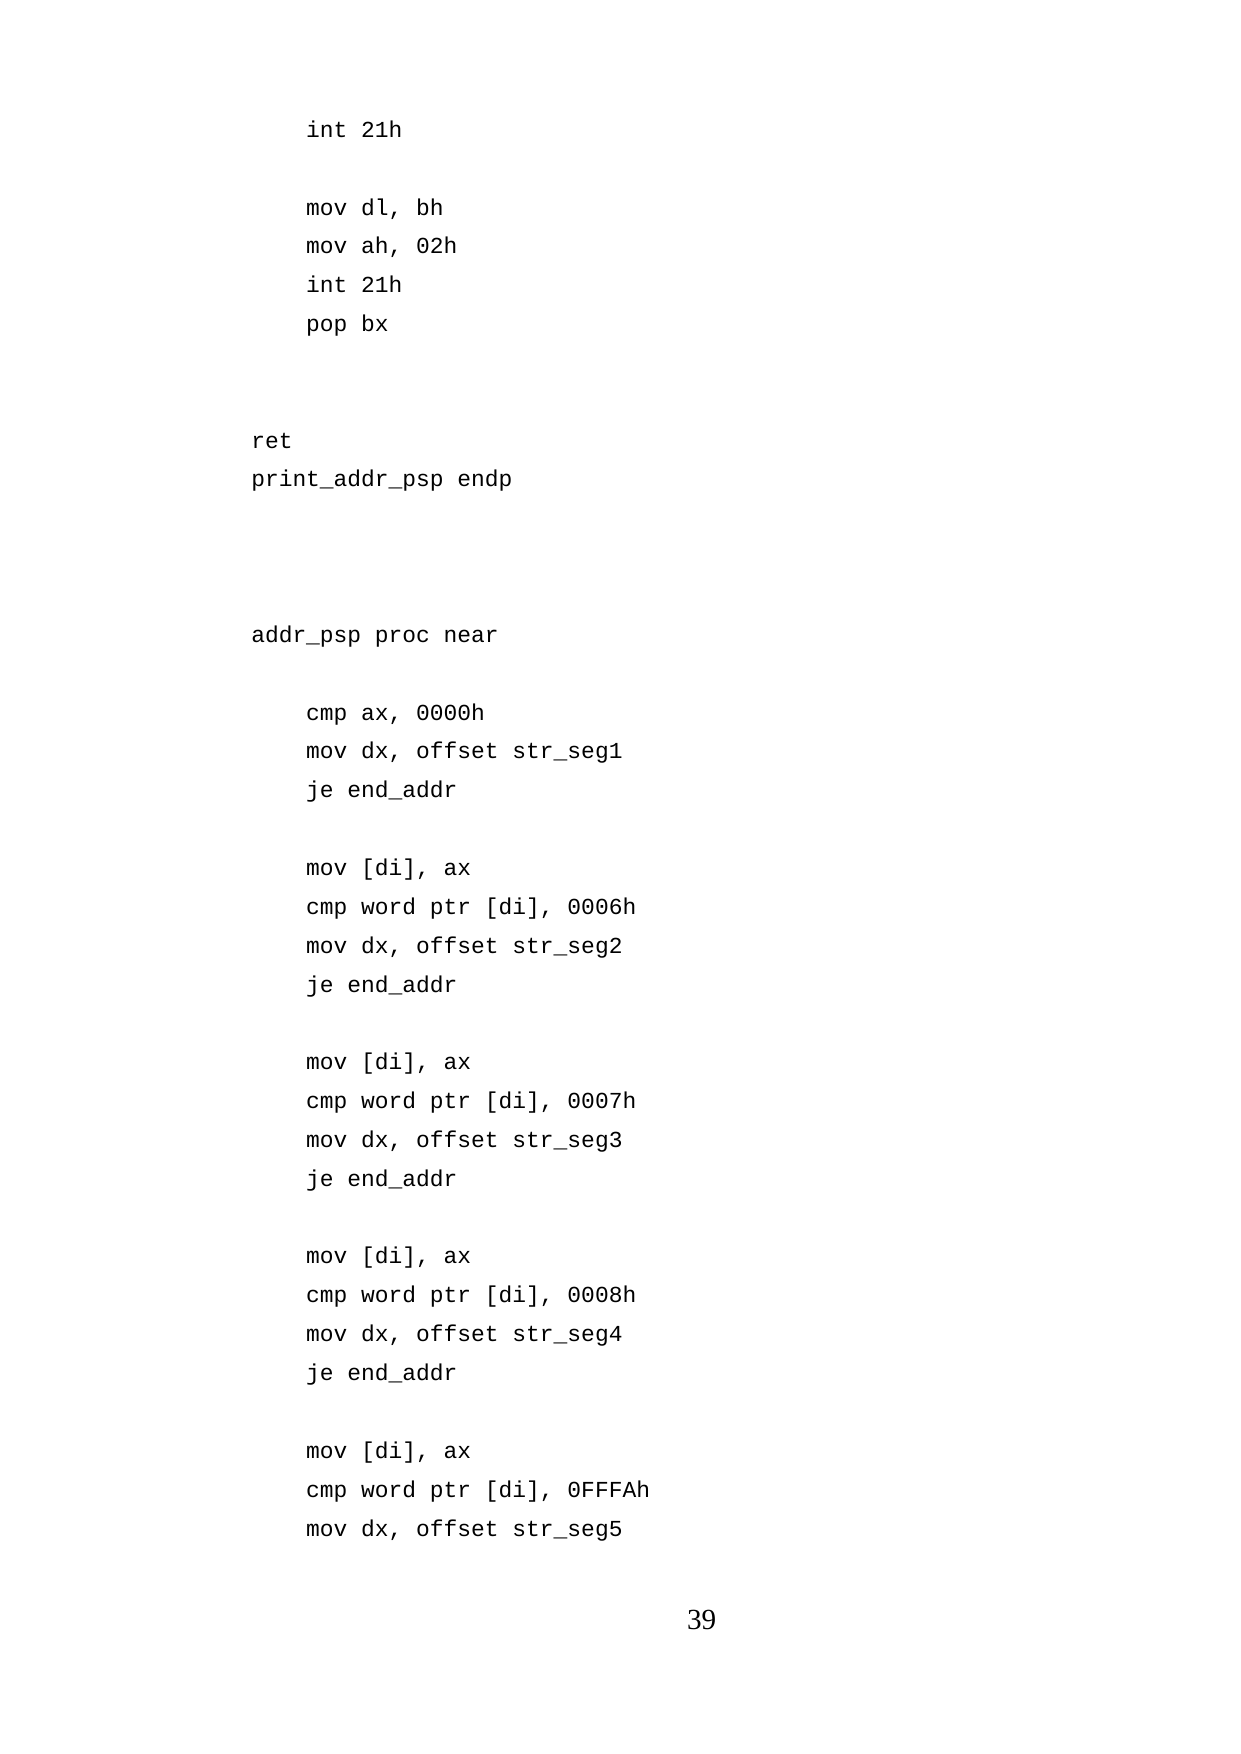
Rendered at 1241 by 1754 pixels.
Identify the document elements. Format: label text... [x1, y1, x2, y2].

text mov dx, offset str_seg2 [177, 934, 1152, 960]
text cmp word ptr [di], 0FFFAh [177, 1478, 1152, 1504]
text cmp word ptr [di], 0008h [177, 1284, 1152, 1310]
text je end_addr [177, 1361, 1152, 1387]
text mov dx, offset str_seg4 [177, 1323, 1152, 1348]
text je end_addr [177, 1167, 1152, 1193]
text ret [177, 429, 1152, 455]
text cmp word ptr [di], 0006h [177, 895, 1152, 921]
text int 21h [177, 273, 1152, 299]
text mov [di], ax [177, 1245, 1152, 1271]
text pop bx [177, 312, 1152, 338]
text mov [di], ax [177, 1051, 1152, 1077]
text mov [di], ax [177, 1439, 1152, 1465]
text mov dx, offset str_seg1 [177, 740, 1152, 766]
text int 21h [177, 118, 1152, 144]
text je end_addr [177, 779, 1152, 804]
text mov dx, offset str_seg3 [177, 1128, 1152, 1154]
text cmp ax, 0000h [177, 701, 1152, 727]
text mov dx, offset str_seg5 [177, 1517, 1152, 1543]
text mov [di], ax [177, 856, 1152, 882]
text mov dl, bh [177, 196, 1152, 222]
text print_addr_psp endp [177, 468, 1152, 494]
text je end_addr [177, 973, 1152, 999]
text addr_psp proc near [177, 623, 1152, 649]
text cmp word ptr [di], 0007h [177, 1089, 1152, 1115]
text mov ah, 02h [177, 235, 1152, 261]
